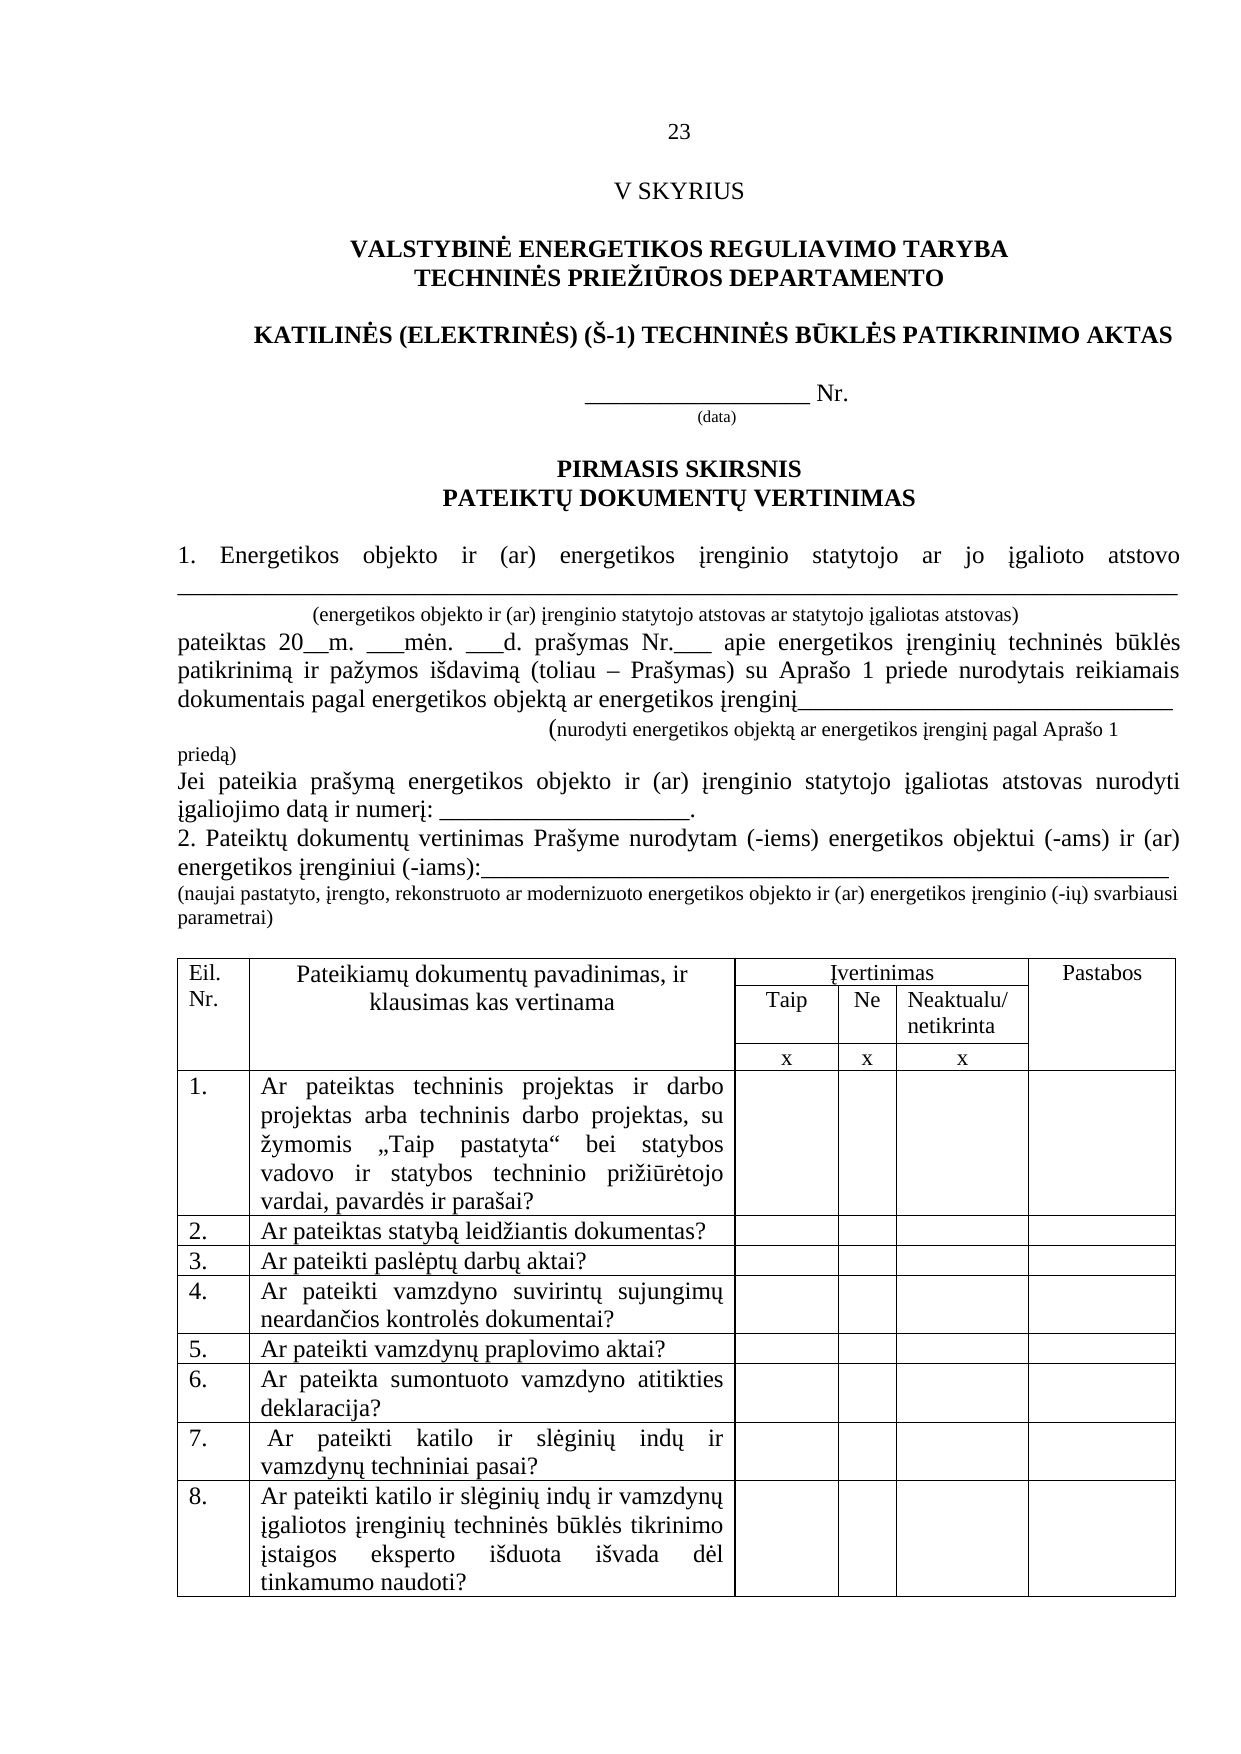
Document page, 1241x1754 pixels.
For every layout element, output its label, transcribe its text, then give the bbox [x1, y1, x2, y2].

table_cell [897, 1071, 1028, 1215]
text PIRMASIS SKIRSNIS [177, 454, 1181, 483]
table_cell [736, 1216, 838, 1245]
text pateiktas 20__m. ___mėn. ___d. prašymas Nr.___ apie energetikos įrenginių techninės būklės patikrinimą ir pažymos išdavimą (toliau – Prašymas) su Aprašo 1 priede nurodytais reikiamais dokumentais pagal energetikos objektą ar energetikos įrenginį______________________________ [177, 627, 1181, 713]
table_cell [839, 1216, 896, 1245]
table_cell [1029, 1481, 1175, 1596]
table_cell 3. [178, 1246, 249, 1275]
table_cell [1029, 1276, 1175, 1333]
table_cell [897, 1364, 1028, 1422]
table_cell [897, 1481, 1028, 1596]
table_cell [736, 1481, 838, 1596]
table_header Įvertinimas [736, 959, 1028, 985]
text V SKYRIUS [177, 176, 1181, 205]
table_cell [1029, 1246, 1175, 1275]
table_cell [839, 1276, 896, 1333]
table_cell x [839, 1044, 896, 1070]
table_cell Ar pateikti paslėptų darbų aktai? [250, 1246, 734, 1275]
text Jei pateikia prašymą energetikos objekto ir (ar) įrenginio statytojo įgaliotas atstovas nurodyti įgaliojimo datą ir numerį: ____________________. [177, 766, 1181, 823]
table_cell [839, 1334, 896, 1363]
table_cell 8. [178, 1481, 249, 1596]
table_cell [839, 1481, 896, 1596]
text KATILINĖS (ELEKTRINĖS) (Š-1) TECHNINĖS BŪKLĖS PATIKRINIMO AKTAS [177, 320, 1181, 349]
table_cell [897, 1334, 1028, 1363]
table_cell [1029, 1216, 1175, 1245]
text __________________ Nr. [177, 378, 1181, 406]
table_cell [1029, 1071, 1175, 1215]
table_cell 2. [178, 1216, 249, 1245]
table_cell Ar pateikti katilo ir slėginių indų ir vamzdynų techniniai pasai? [250, 1423, 734, 1480]
table_cell Ar pateikti vamzdyno suvirintų sujungimų neardančios kontrolės dokumentai? [250, 1276, 734, 1333]
table_cell 4. [178, 1276, 249, 1333]
table_header Eil. Nr. [178, 959, 249, 1070]
table_cell [1029, 1423, 1175, 1480]
table_cell 1. [178, 1071, 249, 1215]
table_cell [1029, 1334, 1175, 1363]
table_cell [736, 1364, 838, 1422]
table_cell [736, 1246, 838, 1275]
table_cell Ne [839, 986, 896, 1043]
text (nurodyti energetikos objektą ar energetikos įrenginį pagal Aprašo 1 priedą) [177, 713, 1181, 766]
text (naujai pastatyto, įrengto, rekonstruoto ar modernizuoto energetikos objekto ir (ar) energetikos įrenginio (-ių) svarbiausi parametrai) [177, 881, 1181, 929]
text 1. Energetikos objekto ir (ar) energetikos įrenginio statytojo ar jo įgalioto atstovo ________________________________________________________________________________ (energetikos objekto ir (ar) įrenginio statytojo atstovas ar statytojo įgaliotas atstovas) [177, 541, 1181, 627]
table_cell [897, 1276, 1028, 1333]
table_cell x [736, 1044, 838, 1070]
text 2. Pateiktų dokumentų vertinimas Prašyme nurodytam (-iems) energetikos objektui (-ams) ir (ar) energetikos įrenginiui (-iams):_______________________________________________________ [177, 823, 1181, 881]
table_cell Ar pateikti katilo ir slėginių indų ir vamzdynų įgaliotos įrenginių techninės būklės tikrinimo įstaigos eksperto išduota išvada dėl tinkamumo naudoti? [250, 1481, 734, 1596]
table_cell [736, 1276, 838, 1333]
table_header Pastabos [1029, 959, 1175, 1070]
table_cell Ar pateiktas statybą leidžiantis dokumentas? [250, 1216, 734, 1245]
text TECHNINĖS PRIEŽIŪROS DEPARTAMENTO [177, 263, 1181, 291]
table_cell [897, 1423, 1028, 1480]
table_header Pateikiamų dokumentų pavadinimas, ir klausimas kas vertinama [250, 959, 734, 1070]
table_cell [839, 1364, 896, 1422]
table_cell Ar pateikta sumontuoto vamzdyno atitikties deklaracija? [250, 1364, 734, 1422]
table_cell 5. [178, 1334, 249, 1363]
table_cell Ar pateiktas techninis projektas ir darbo projektas arba techninis darbo projektas, su žymomis „Taip pastatyta“ bei statybos vadovo ir statybos techninio prižiūrėtojo vardai, pavardės ir parašai? [250, 1071, 734, 1215]
table_cell [897, 1246, 1028, 1275]
table_cell x [897, 1044, 1028, 1070]
table_cell Taip [736, 986, 838, 1043]
table_cell 6. [178, 1364, 249, 1422]
table_cell [897, 1216, 1028, 1245]
table_cell [736, 1334, 838, 1363]
table_cell [839, 1423, 896, 1480]
table_cell Neaktualu/netikrinta [897, 986, 1028, 1043]
table_cell [1029, 1364, 1175, 1422]
table_cell [736, 1071, 838, 1215]
table_cell [839, 1071, 896, 1215]
text VALSTYBINĖ ENERGETIKOS REGULIAVIMO TARYBA [177, 234, 1181, 263]
table_cell 7. [178, 1423, 249, 1480]
text PATEIKTŲ DOKUMENTŲ VERTINIMAS [177, 483, 1181, 512]
table_cell Ar pateikti vamzdynų praplovimo aktai? [250, 1334, 734, 1363]
text (data) [177, 406, 1181, 426]
table_cell [839, 1246, 896, 1275]
table_cell [736, 1423, 838, 1480]
